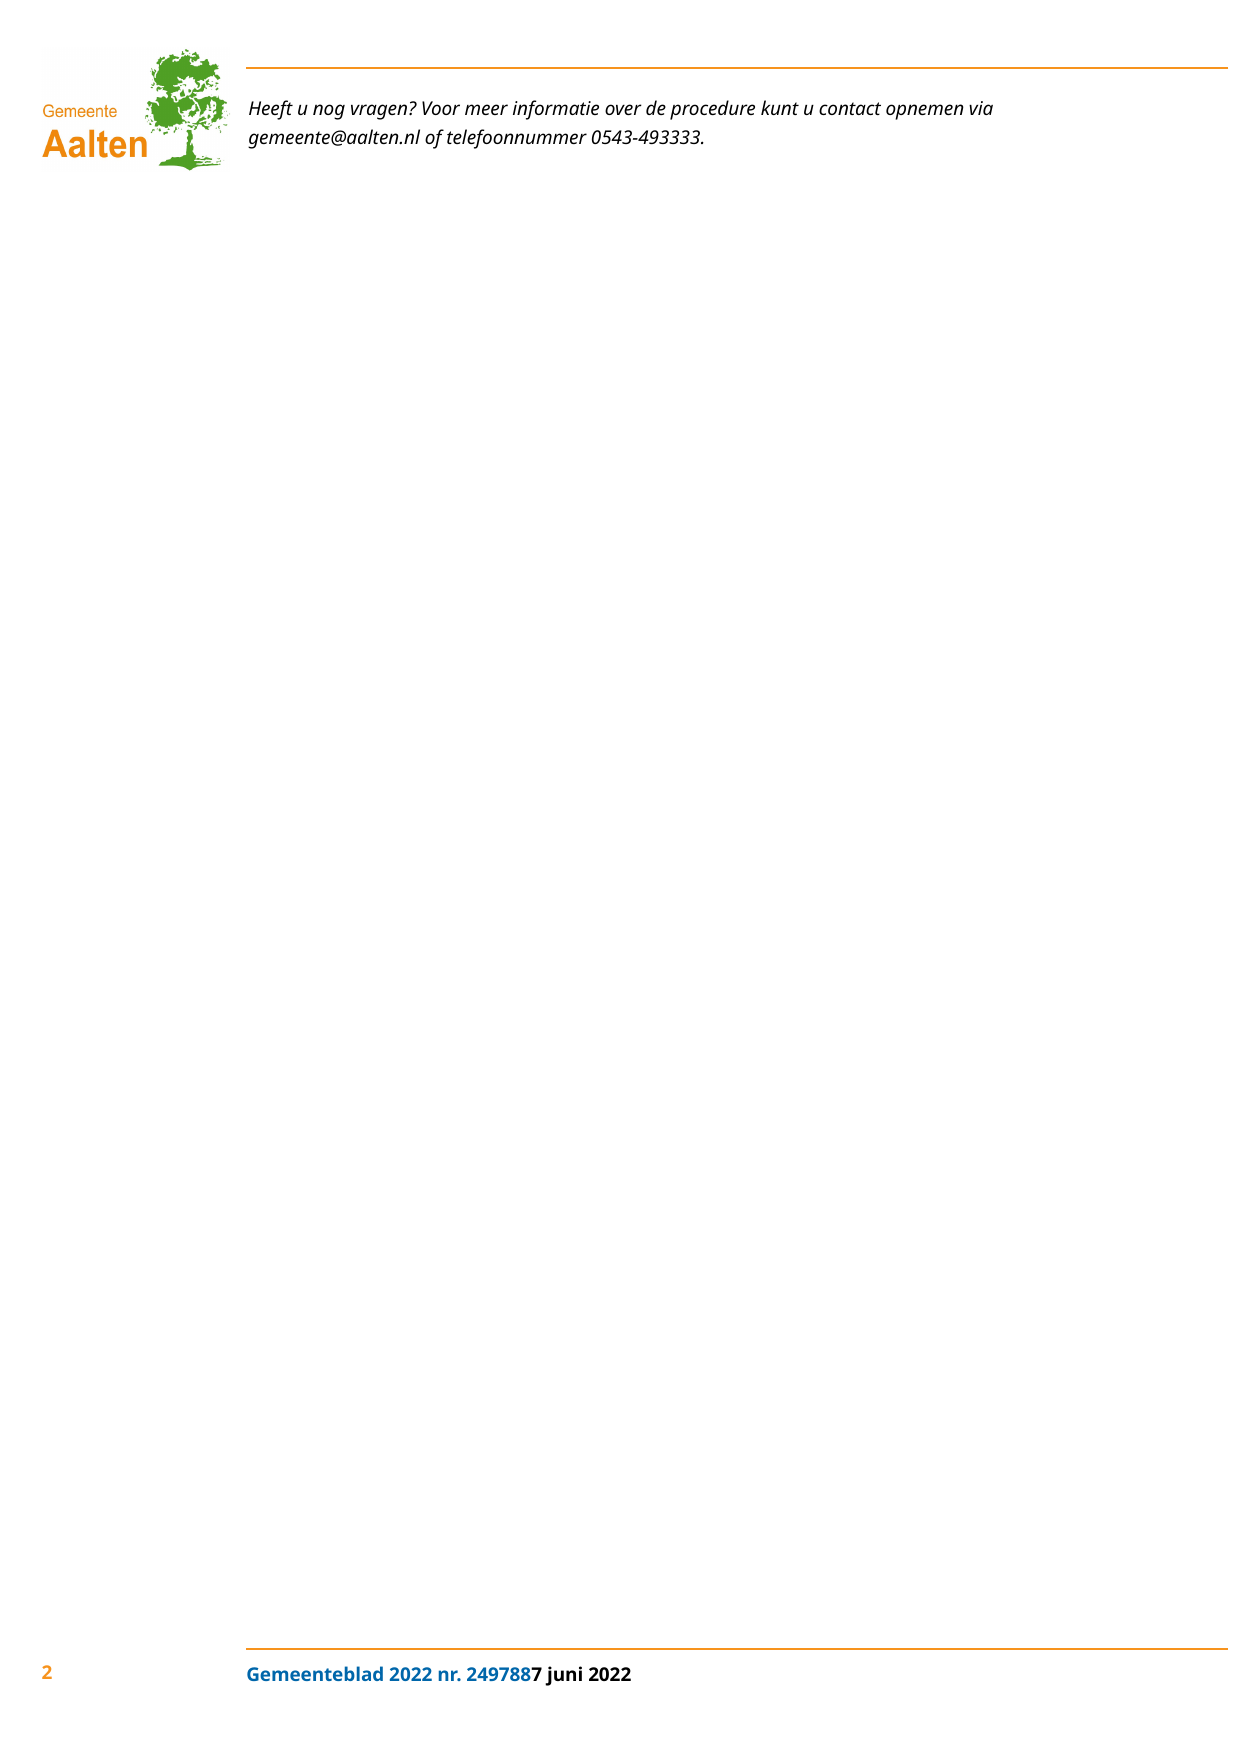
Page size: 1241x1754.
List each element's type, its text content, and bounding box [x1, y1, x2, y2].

picture [41, 47, 231, 172]
text Heeft u nog vragen? Voor meer informatie over de procedure kunt u contact opnemen via gemeente@aalten.nl of telefoonnummer 0543-493333. [248, 95, 1152, 150]
